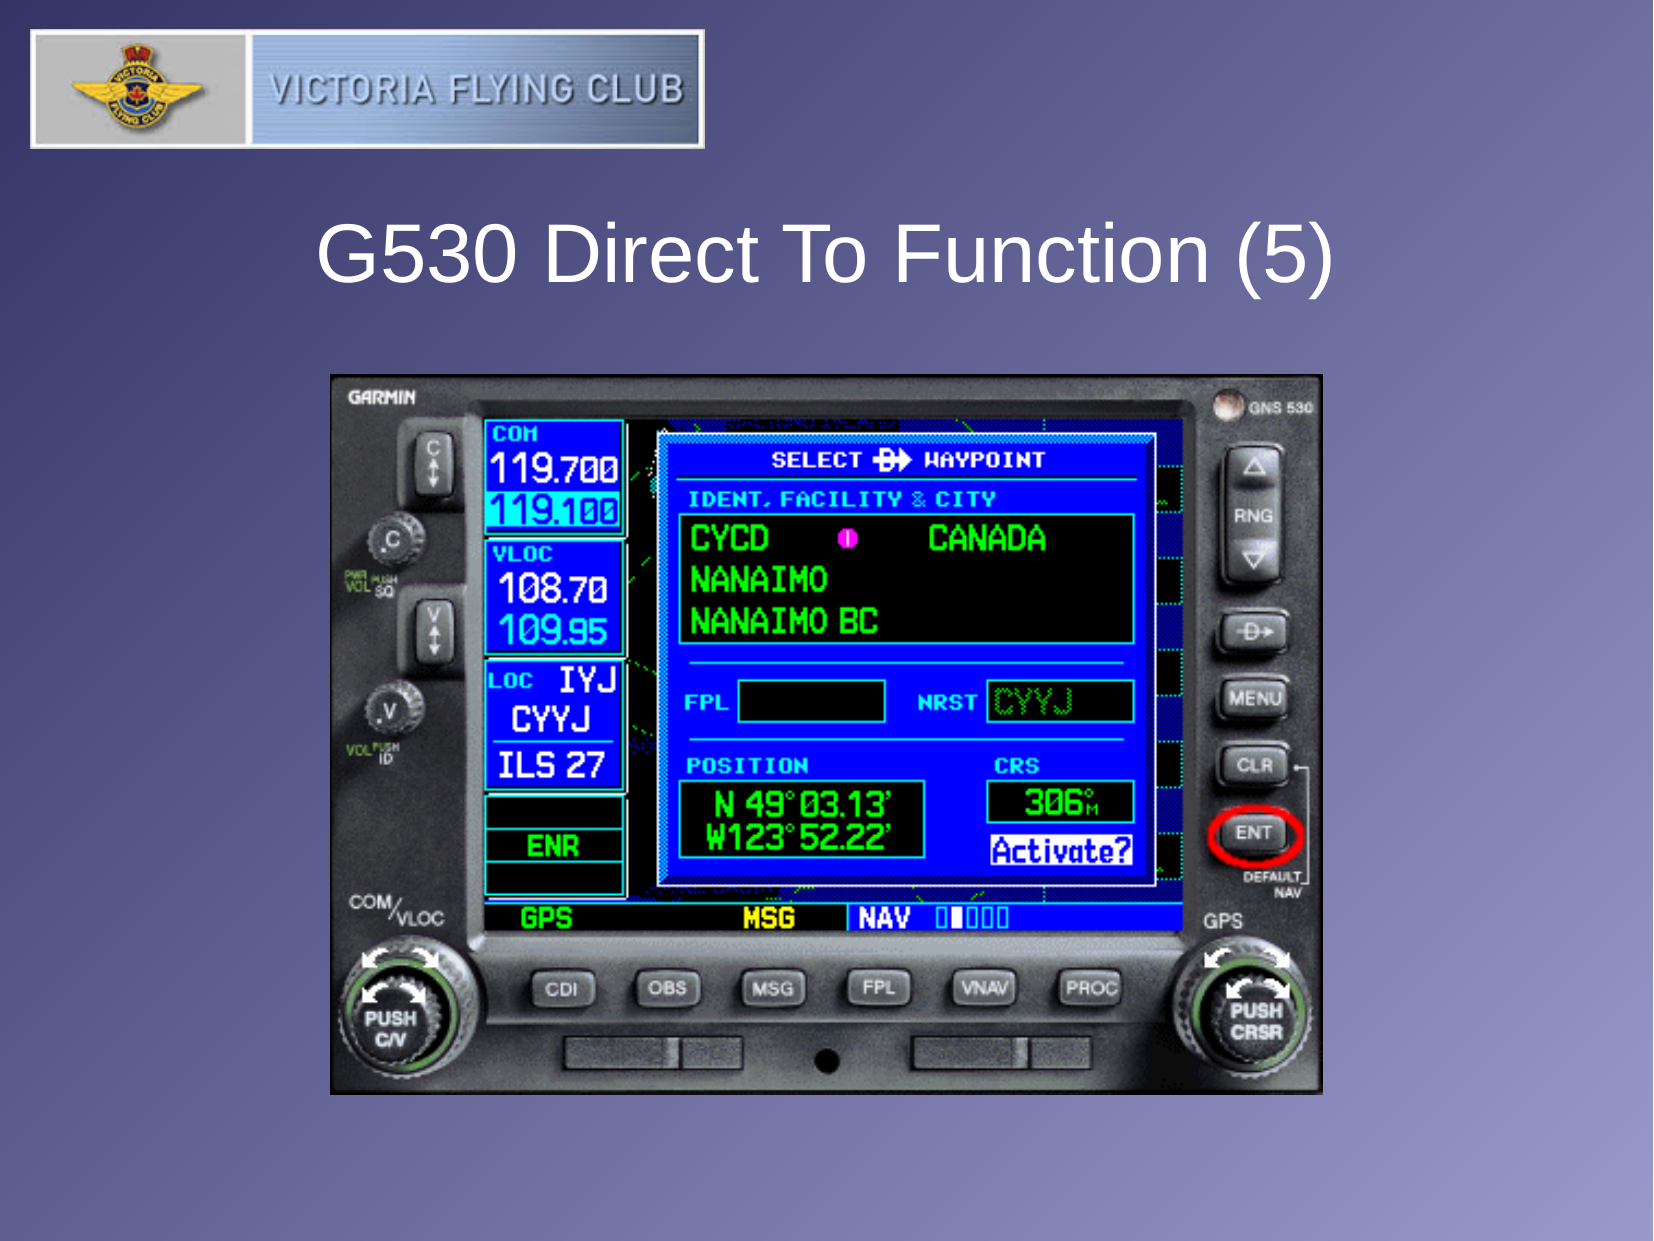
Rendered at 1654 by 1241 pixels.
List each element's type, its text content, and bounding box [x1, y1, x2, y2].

picture [30, 29, 705, 149]
picture [330, 374, 1323, 1095]
title G530 Direct To Function (5) [82, 150, 1571, 358]
